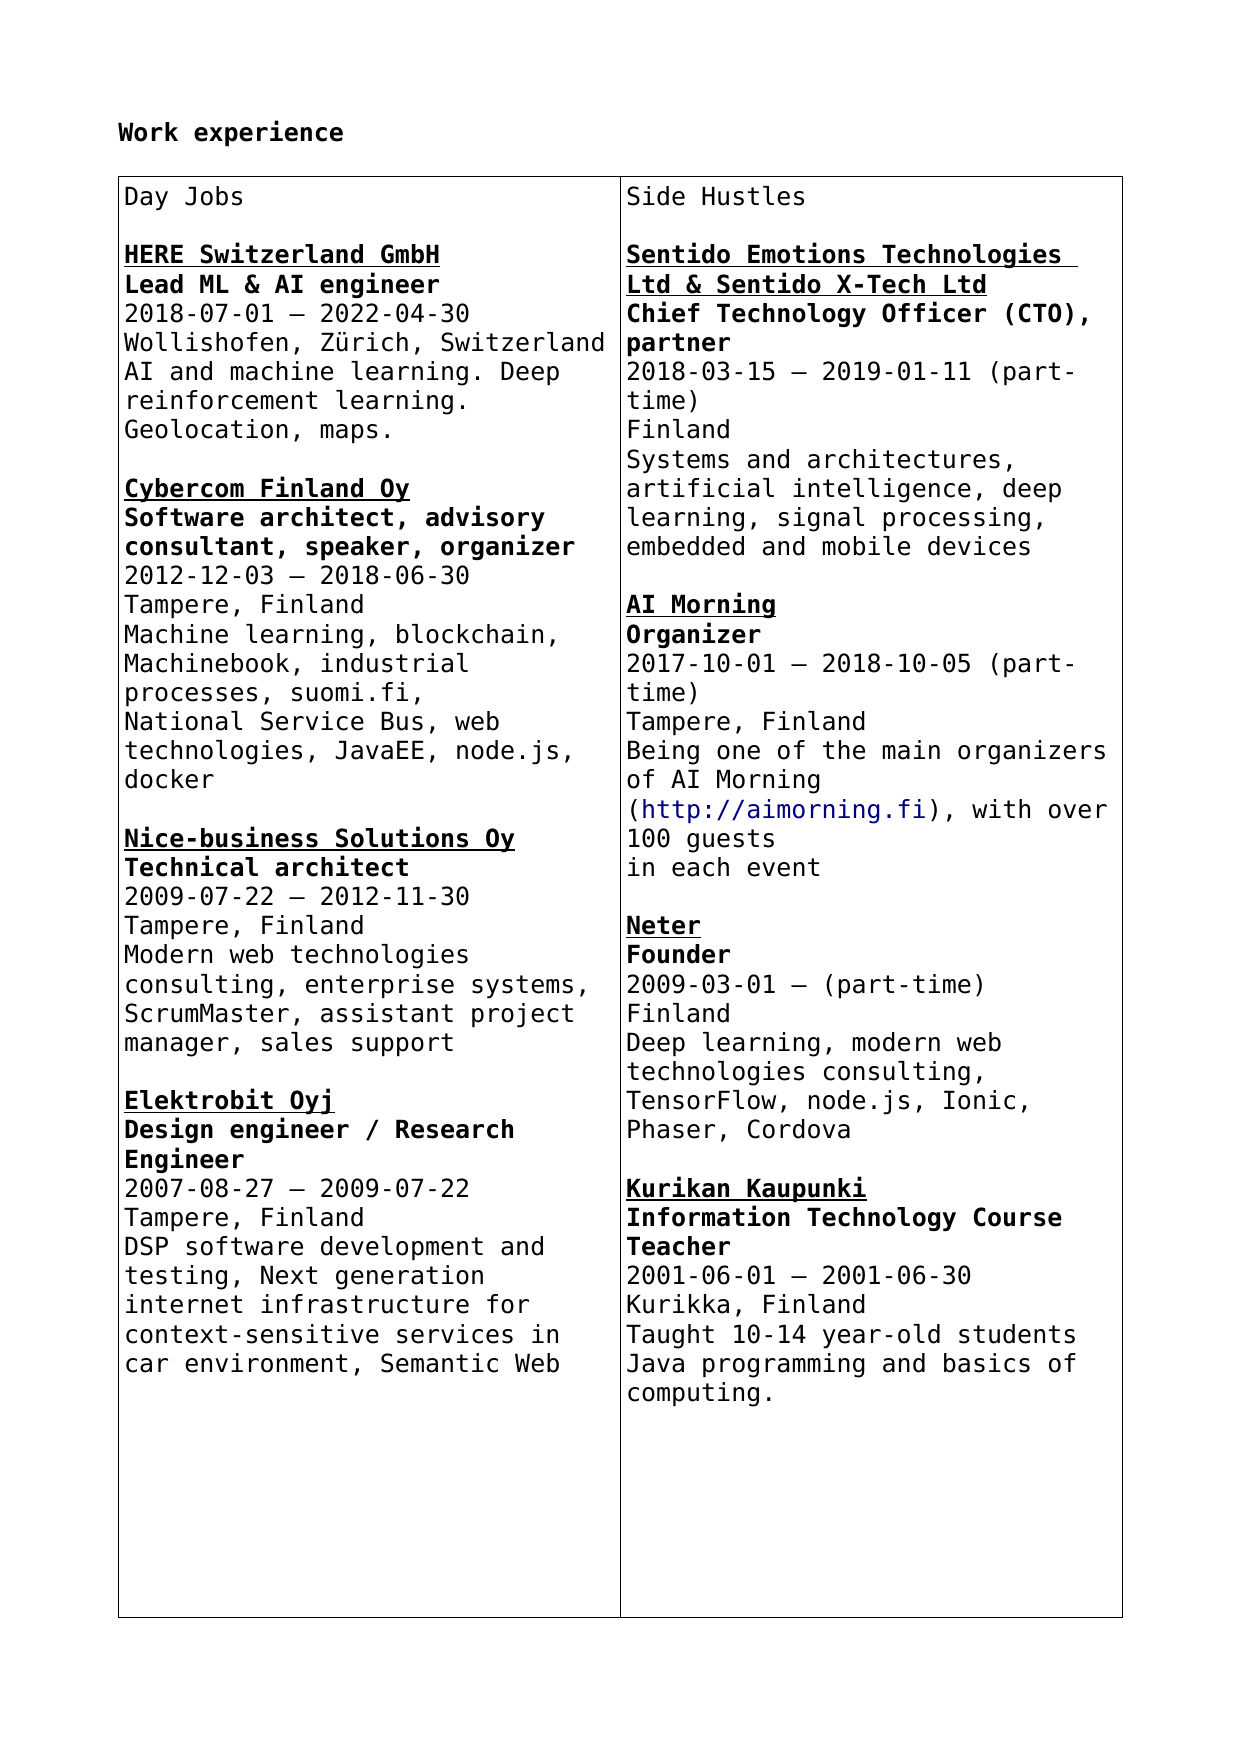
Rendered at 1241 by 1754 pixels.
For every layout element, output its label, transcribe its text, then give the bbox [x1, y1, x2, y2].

table_header Day Jobs HERE Switzerland GmbH Lead ML & AI engineer 2018-07-01 – 2022-04-30 Wollishofen, Zürich, Switzerland AI and machine learning. Deep reinforcement learning. Geolocation, maps. Cybercom Finland Oy Software architect, advisory consultant, speaker, organizer 2012-12-03 – 2018-06-30 Tampere, Finland Machine learning, blockchain, Machinebook, industrial processes, suomi.fi, National Service Bus, web technologies, JavaEE, node.js, docker Nice-business Solutions Oy Technical architect 2009-07-22 – 2012-11-30 Tampere, Finland Modern web technologies consulting, enterprise systems, ScrumMaster, assistant project manager, sales support Elektrobit Oyj Design engineer / Research Engineer 2007-08-27 – 2009-07-22 Tampere, Finland DSP software development and testing, Next generation internet infrastructure for context-sensitive services in car environment, Semantic Web [119, 177, 620, 1617]
table_header Side Hustles Sentido Emotions Technologies Ltd & Sentido X-Tech Ltd Chief Technology Officer (CTO), partner 2018-03-15 – 2019-01-11 (part-time) Finland Systems and architectures, artificial intelligence, deep learning, signal processing, embedded and mobile devices AI Morning Organizer 2017-10-01 – 2018-10-05 (part-time) Tampere, Finland Being one of the main organizers of AI Morning (http://aimorning.fi), with over 100 guests in each event Neter Founder 2009-03-01 – (part-time) Finland Deep learning, modern web technologies consulting, TensorFlow, node.js, Ionic, Phaser, Cordova Kurikan Kaupunki Information Technology Course Teacher 2001-06-01 – 2001-06-30 Kurikka, Finland Taught 10-14 year-old students Java programming and basics of computing. [621, 177, 1122, 1617]
text Work experience [118, 118, 1122, 147]
